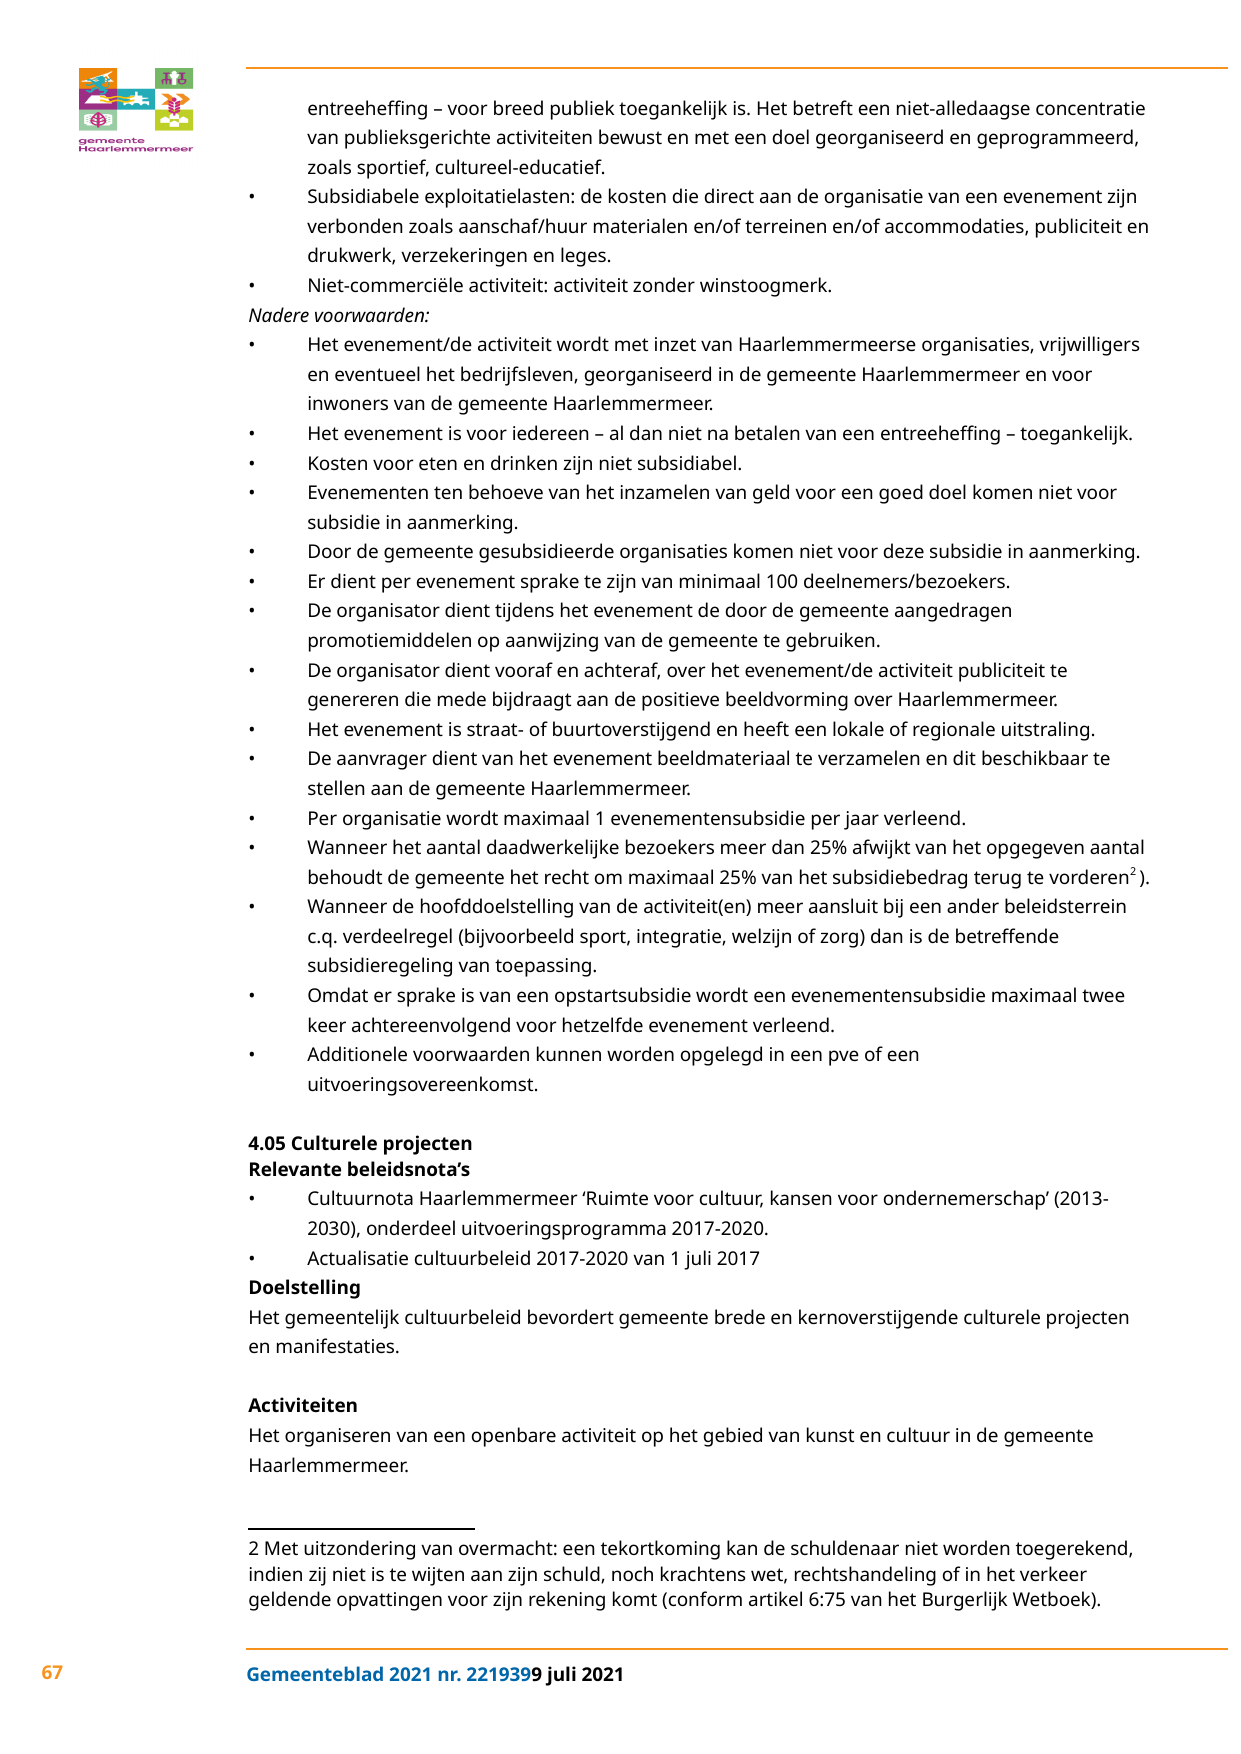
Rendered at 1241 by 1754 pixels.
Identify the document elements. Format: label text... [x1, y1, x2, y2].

list Met uitzondering van overmacht: een tekortkoming kan de schuldenaar niet worden toegerekend, indien zij niet is te wijten aan zijn schuld, noch krachtens wet, rechtshandeling of in het verkeer geldende opvattingen voor zijn rekening komt (conform artikel 6:75 van het Burgerlijk Wetboek). [248, 1535, 1152, 1612]
list Niet-commerciële activiteit: activiteit zonder winstoogmerk. [248, 272, 1152, 298]
list entreeheffing – voor breed publiek toegankelijk is. Het betreft een niet-alledaagse concentratie van publieksgerichte activiteiten bewust en met een doel georganiseerd en geprogrammeerd, zoals sportief, cultureel-educatief. [248, 95, 1152, 180]
list Door de gemeente gesubsidieerde organisaties komen niet voor deze subsidie in aanmerking. [248, 538, 1152, 564]
text Doelstelling [248, 1274, 1152, 1300]
list Omdat er sprake is van een opstartsubsidie wordt een evenementensubsidie maximaal twee keer achtereenvolgend voor hetzelfde evenement verleend. [248, 982, 1152, 1038]
list Actualisatie cultuurbeleid 2017-2020 van 1 juli 2017 [248, 1245, 1152, 1270]
list De aanvrager dient van het evenement beeldmateriaal te verzamelen en dit beschikbaar te stellen aan de gemeente Haarlemmermeer. [248, 746, 1152, 801]
list Evenementen ten behoeve van het inzamelen van geld voor een goed doel komen niet voor subsidie in aanmerking. [248, 479, 1152, 535]
text 4.05 Culturele projecten [248, 1130, 1152, 1156]
text Relevante beleidsnota’s [248, 1156, 1152, 1182]
text Activiteiten [248, 1393, 1152, 1418]
text Het organiseren van een openbare activiteit op het gebied van kunst en cultuur in de gemeente Haarlemmermeer. [248, 1422, 1152, 1477]
list Er dient per evenement sprake te zijn van minimaal 100 deelnemers/bezoekers. [248, 568, 1152, 594]
list Kosten voor eten en drinken zijn niet subsidiabel. [248, 450, 1152, 476]
picture [41, 47, 231, 172]
list Het evenement is straat- of buurtoverstijgend en heeft een lokale of regionale uitstraling. [248, 716, 1152, 742]
list Per organisatie wordt maximaal 1 evenementensubsidie per jaar verleend. [248, 805, 1152, 831]
text Het gemeentelijk cultuurbeleid bevordert gemeente brede en kernoverstijgende culturele projecten en manifestaties. [248, 1304, 1152, 1359]
list Wanneer het aantal daadwerkelijke bezoekers meer dan 25% afwijkt van het opgegeven aantal behoudt de gemeente het recht om maximaal 25% van het subsidiebedrag terug te vorderen). [248, 834, 1152, 890]
list Het evenement is voor iedereen – al dan niet na betalen van een entreeheffing – toegankelijk. [248, 420, 1152, 446]
list Cultuurnota Haarlemmermeer ‘Ruimte voor cultuur, kansen voor ondernemerschap’ (2013- 2030), onderdeel uitvoeringsprogramma 2017-2020. [248, 1186, 1152, 1241]
list Additionele voorwaarden kunnen worden opgelegd in een pve of een uitvoeringsovereenkomst. [248, 1041, 1152, 1097]
text Nadere voorwaarden: [248, 302, 1152, 328]
list Wanneer de hoofddoelstelling van de activiteit(en) meer aansluit bij een ander beleidsterrein c.q. verdeelregel (bijvoorbeeld sport, integratie, welzijn of zorg) dan is de betreffende subsidieregeling van toepassing. [248, 893, 1152, 978]
list Het evenement/de activiteit wordt met inzet van Haarlemmermeerse organisaties, vrijwilligers en eventueel het bedrijfsleven, georganiseerd in de gemeente Haarlemmermeer en voor inwoners van de gemeente Haarlemmermeer. [248, 331, 1152, 416]
list De organisator dient tijdens het evenement de door de gemeente aangedragen promotiemiddelen op aanwijzing van de gemeente te gebruiken. [248, 598, 1152, 653]
list Subsidiabele exploitatielasten: de kosten die direct aan de organisatie van een evenement zijn verbonden zoals aanschaf/huur materialen en/of terreinen en/of accommodaties, publiciteit en drukwerk, verzekeringen en leges. [248, 183, 1152, 268]
list De organisator dient vooraf en achteraf, over het evenement/de activiteit publiciteit te genereren die mede bijdraagt aan de positieve beeldvorming over Haarlemmermeer. [248, 657, 1152, 712]
